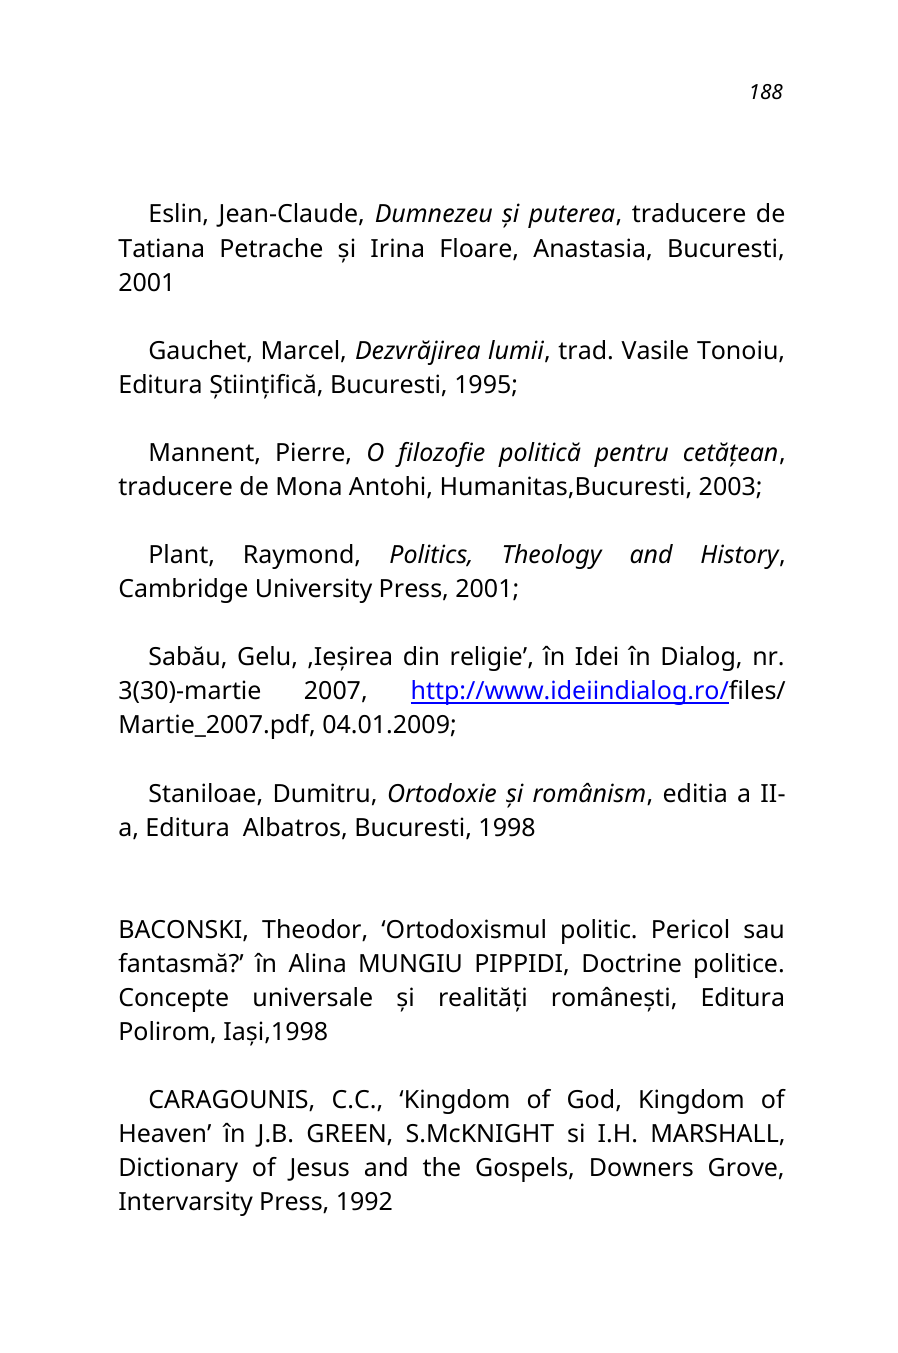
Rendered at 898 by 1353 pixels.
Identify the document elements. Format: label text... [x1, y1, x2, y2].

text BACONSKI, Theodor, ‘Ortodoxismul politic. Pericol sau fantasmă?’ în Alina MUNGIU PIPPIDI, Doctrine politice. Concepte universale şi realităţi româneşti, Editura Polirom, Iaşi,1998 [118, 911, 786, 1048]
text CARAGOUNIS, C.C., ‘Kingdom of God, Kingdom of Heaven’ în J.B. GREEN, S.McKNIGHT si I.H. MARSHALL, Dictionary of Jesus and the Gospels, Downers Grove, Intervarsity Press, 1992 [118, 1082, 786, 1218]
text Gauchet, Marcel, Dezvrăjirea lumii, trad. Vasile Tonoiu, Editura Ştiinţifică, Bucuresti, 1995; [118, 332, 786, 401]
text Sabău, Gelu, ‚Ieşirea din religie’, în Idei în Dialog, nr. 3(30)-martie 2007, http://www.ideiindialog.ro/files/ Martie_2007.pdf, 04.01.2009; [118, 639, 786, 741]
text Mannent, Pierre, O filozofie politică pentru cetăţean, traducere de Mona Antohi, Humanitas,Bucuresti, 2003; [118, 434, 786, 503]
text Staniloae, Dumitru, Ortodoxie şi românism, editia a II-a, Editura Albatros, Bucuresti, 1998 [118, 775, 786, 843]
text Plant, Raymond, Politics, Theology and History, Cambridge University Press, 2001; [118, 537, 786, 605]
text Eslin, Jean-Claude, Dumnezeu şi puterea, traducere de Tatiana Petrache şi Irina Floare, Anastasia, Bucuresti, 2001 [118, 196, 786, 298]
